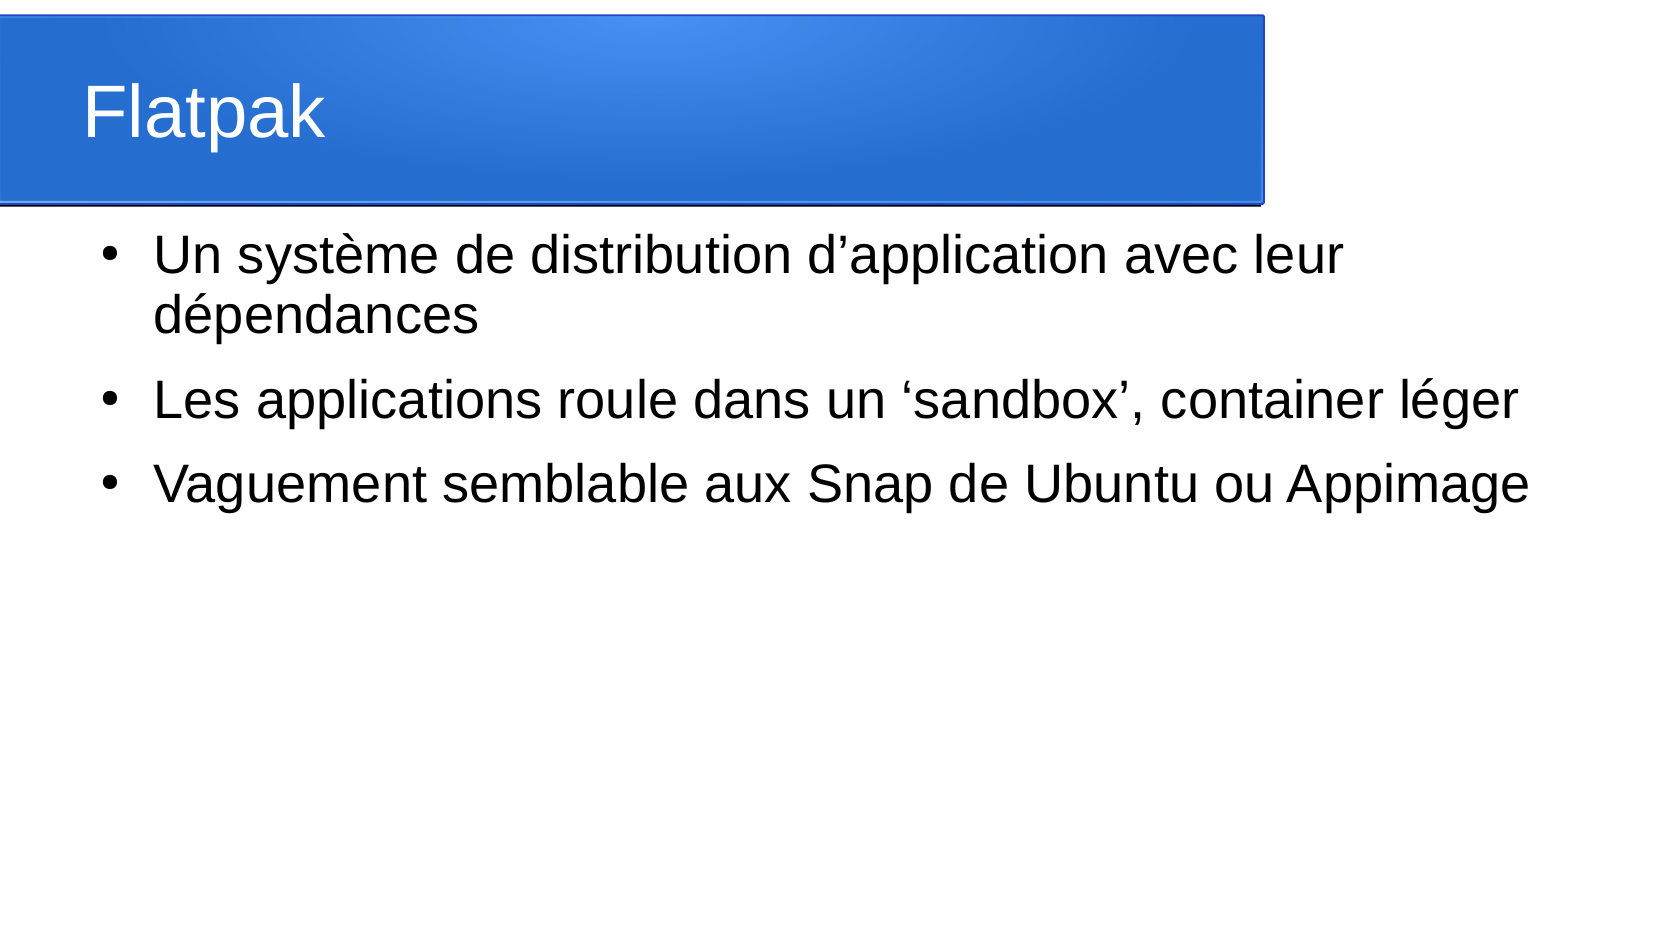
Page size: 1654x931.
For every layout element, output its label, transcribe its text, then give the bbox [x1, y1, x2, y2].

list Un système de distribution d’application avec leur dépendances Les applications roule dans un ‘sandbox’, container léger Vaguement semblable aux Snap de Ubuntu ou Appimage [82, 224, 1571, 764]
title Flatpak [82, 35, 1235, 189]
